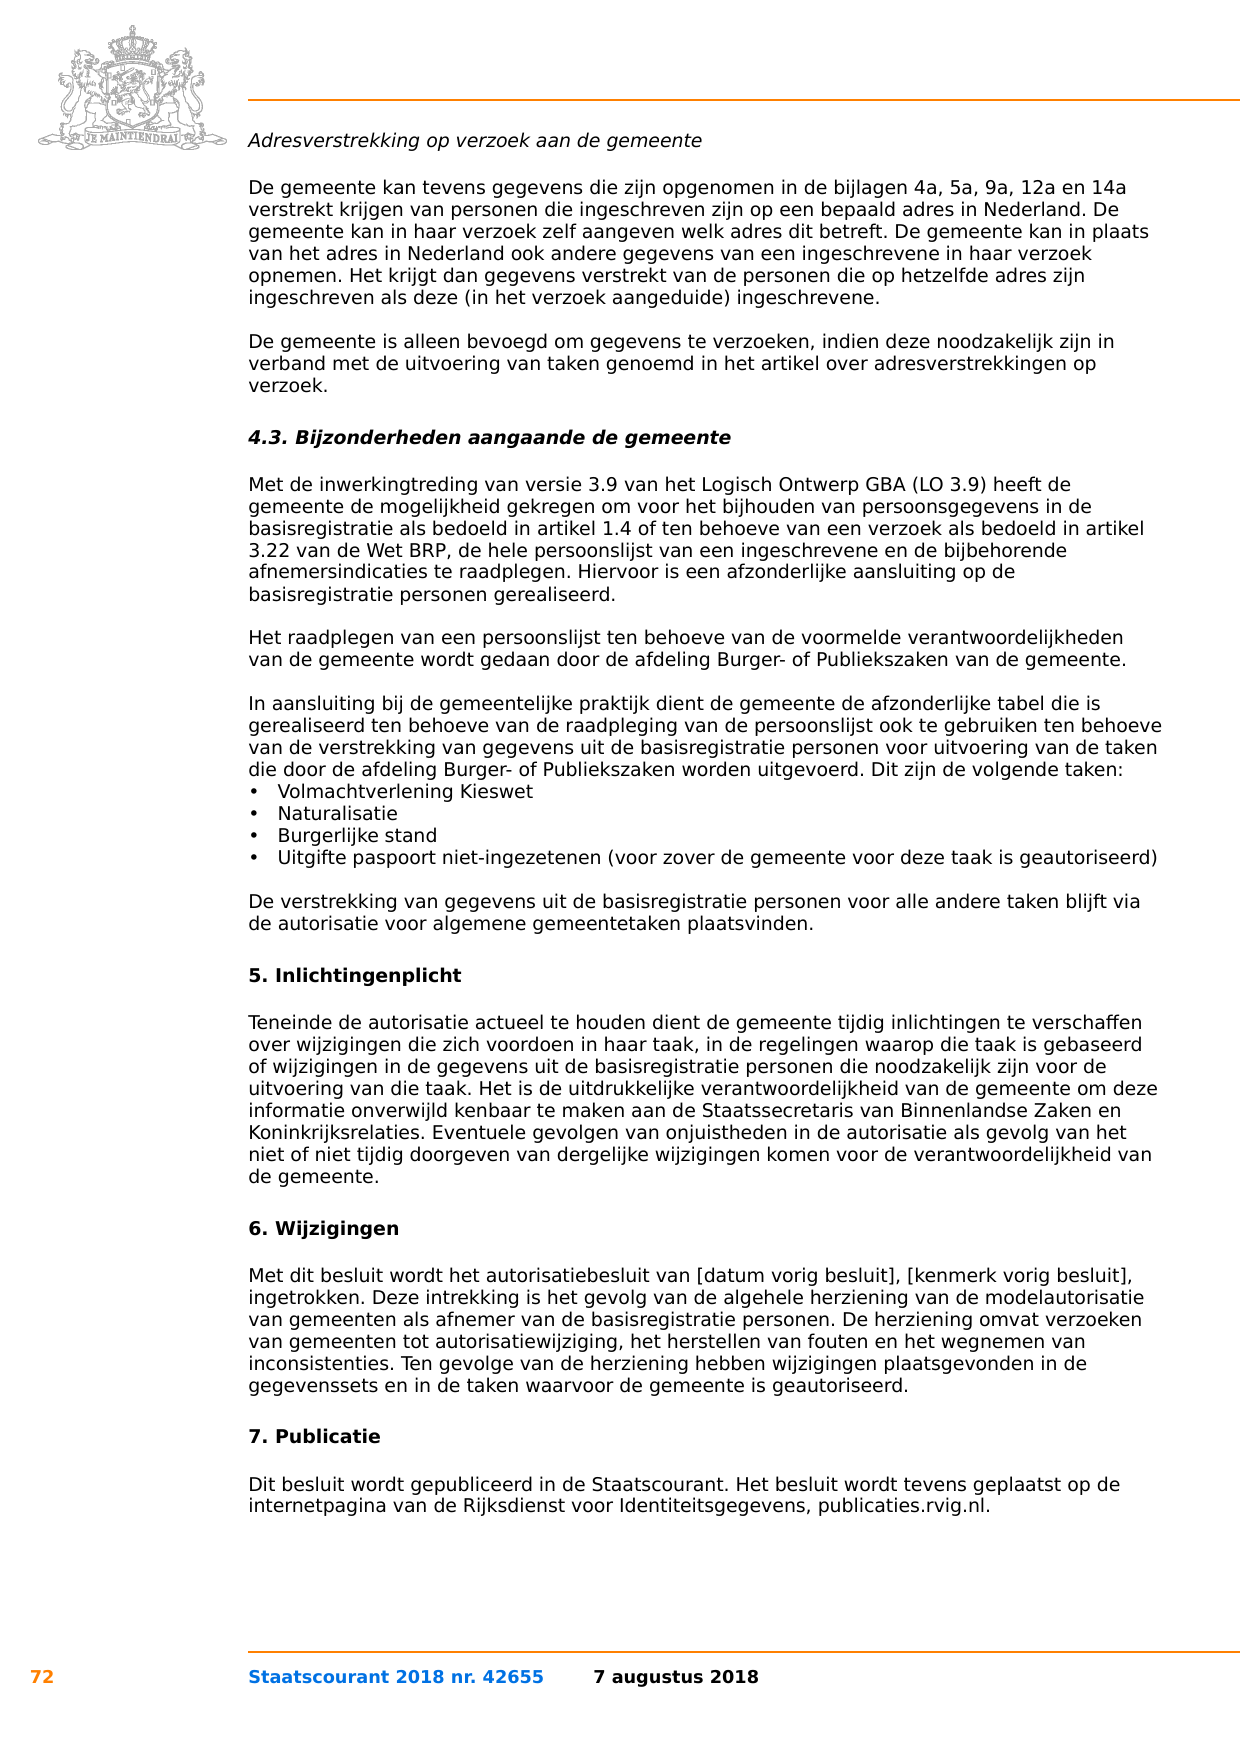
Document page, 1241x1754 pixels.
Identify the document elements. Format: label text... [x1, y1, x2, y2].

text De gemeente is alleen bevoegd om gegevens te verzoeken, indien deze noodzakelijk zijn in verband met de uitvoering van taken genoemd in het artikel over adresverstrekkingen op verzoek. [248, 331, 1163, 397]
subtitle Adresverstrekking op verzoek aan de gemeente [248, 130, 1163, 152]
text Met dit besluit wordt het autorisatiebesluit van [datum vorig besluit], [kenmerk vorig besluit], ingetrokken. Deze intrekking is het gevolg van de algehele herziening van de modelautorisatie van gemeenten als afnemer van de basisregistratie personen. De herziening omvat verzoeken van gemeenten tot autorisatiewijziging, het herstellen van fouten en het wegnemen van inconsistenties. Ten gevolge van de herziening hebben wijzigingen plaatsgevonden in de gegevenssets en in de taken waarvoor de gemeente is geautoriseerd. [248, 1264, 1163, 1396]
text Dit besluit wordt gepubliceerd in de Staatscourant. Het besluit wordt tevens geplaatst op de internetpagina van de Rijksdienst voor Identiteitsgegevens, publicaties.rvig.nl. [248, 1473, 1163, 1517]
text • Uitgifte paspoort niet-ingezetenen (voor zover de gemeente voor deze taak is geautoriseerd) [248, 847, 1163, 869]
text De verstrekking van gegevens uit de basisregistratie personen voor alle andere taken blijft via de autorisatie voor algemene gemeentetaken plaatsvinden. [248, 891, 1163, 935]
text In aansluiting bij de gemeentelijke praktijk dient de gemeente de afzonderlijke tabel die is gerealiseerd ten behoeve van de raadpleging van de persoonslijst ook te gebruiken ten behoeve van de verstrekking van gegevens uit de basisregistratie personen voor uitvoering van de taken die door de afdeling Burger- of Publiekszaken worden uitgevoerd. Dit zijn de volgende taken: [248, 693, 1163, 781]
text Teneinde de autorisatie actueel te houden dient de gemeente tijdig inlichtingen te verschaffen over wijzigingen die zich voordoen in haar taak, in de regelingen waarop die taak is gebaseerd of wijzigingen in de gegevens uit de basisregistratie personen die noodzakelijk zijn voor de uitvoering van die taak. Het is de uitdrukkelijke verantwoordelijkheid van de gemeente om deze informatie onverwijld kenbaar te maken aan de Staatssecretaris van Binnenlandse Zaken en Koninkrijksrelaties. Eventuele gevolgen van onjuistheden in de autorisatie als gevolg van het niet of niet tijdig doorgeven van dergelijke wijzigingen komen voor de verantwoordelijkheid van de gemeente. [248, 1012, 1163, 1188]
subtitle 7. Publicatie [248, 1426, 1163, 1448]
subtitle 4.3. Bijzonderheden aangaande de gemeente [248, 427, 1163, 448]
text • Burgerlijke stand [248, 825, 1163, 847]
text Het raadplegen van een persoonslijst ten behoeve van de voormelde verantwoordelijkheden van de gemeente wordt gedaan door de afdeling Burger- of Publiekszaken van de gemeente. [248, 627, 1163, 671]
text De gemeente kan tevens gegevens die zijn opgenomen in de bijlagen 4a, 5a, 9a, 12a en 14a verstrekt krijgen van personen die ingeschreven zijn op een bepaald adres in Nederland. De gemeente kan in haar verzoek zelf aangeven welk adres dit betreft. De gemeente kan in plaats van het adres in Nederland ook andere gegevens van een ingeschrevene in haar verzoek opnemen. Het krijgt dan gegevens verstrekt van de personen die op hetzelfde adres zijn ingeschreven als deze (in het verzoek aangeduide) ingeschrevene. [248, 177, 1163, 309]
text • Naturalisatie [248, 803, 1163, 825]
subtitle 5. Inlichtingenplicht [248, 965, 1163, 987]
text Met de inwerkingtreding van versie 3.9 van het Logisch Ontwerp GBA (LO 3.9) heeft de gemeente de mogelijkheid gekregen om voor het bijhouden van persoonsgegevens in de basisregistratie als bedoeld in artikel 1.4 of ten behoeve van een verzoek als bedoeld in artikel 3.22 van de Wet BRP, de hele persoonslijst van een ingeschrevene en de bijbehorende afnemersindicaties te raadplegen. Hiervoor is een afzonderlijke aansluiting op de basisregistratie personen gerealiseerd. [248, 473, 1163, 605]
subtitle 6. Wijzigingen [248, 1218, 1163, 1239]
picture [38, 25, 227, 150]
text • Volmachtverlening Kieswet [248, 781, 1163, 803]
